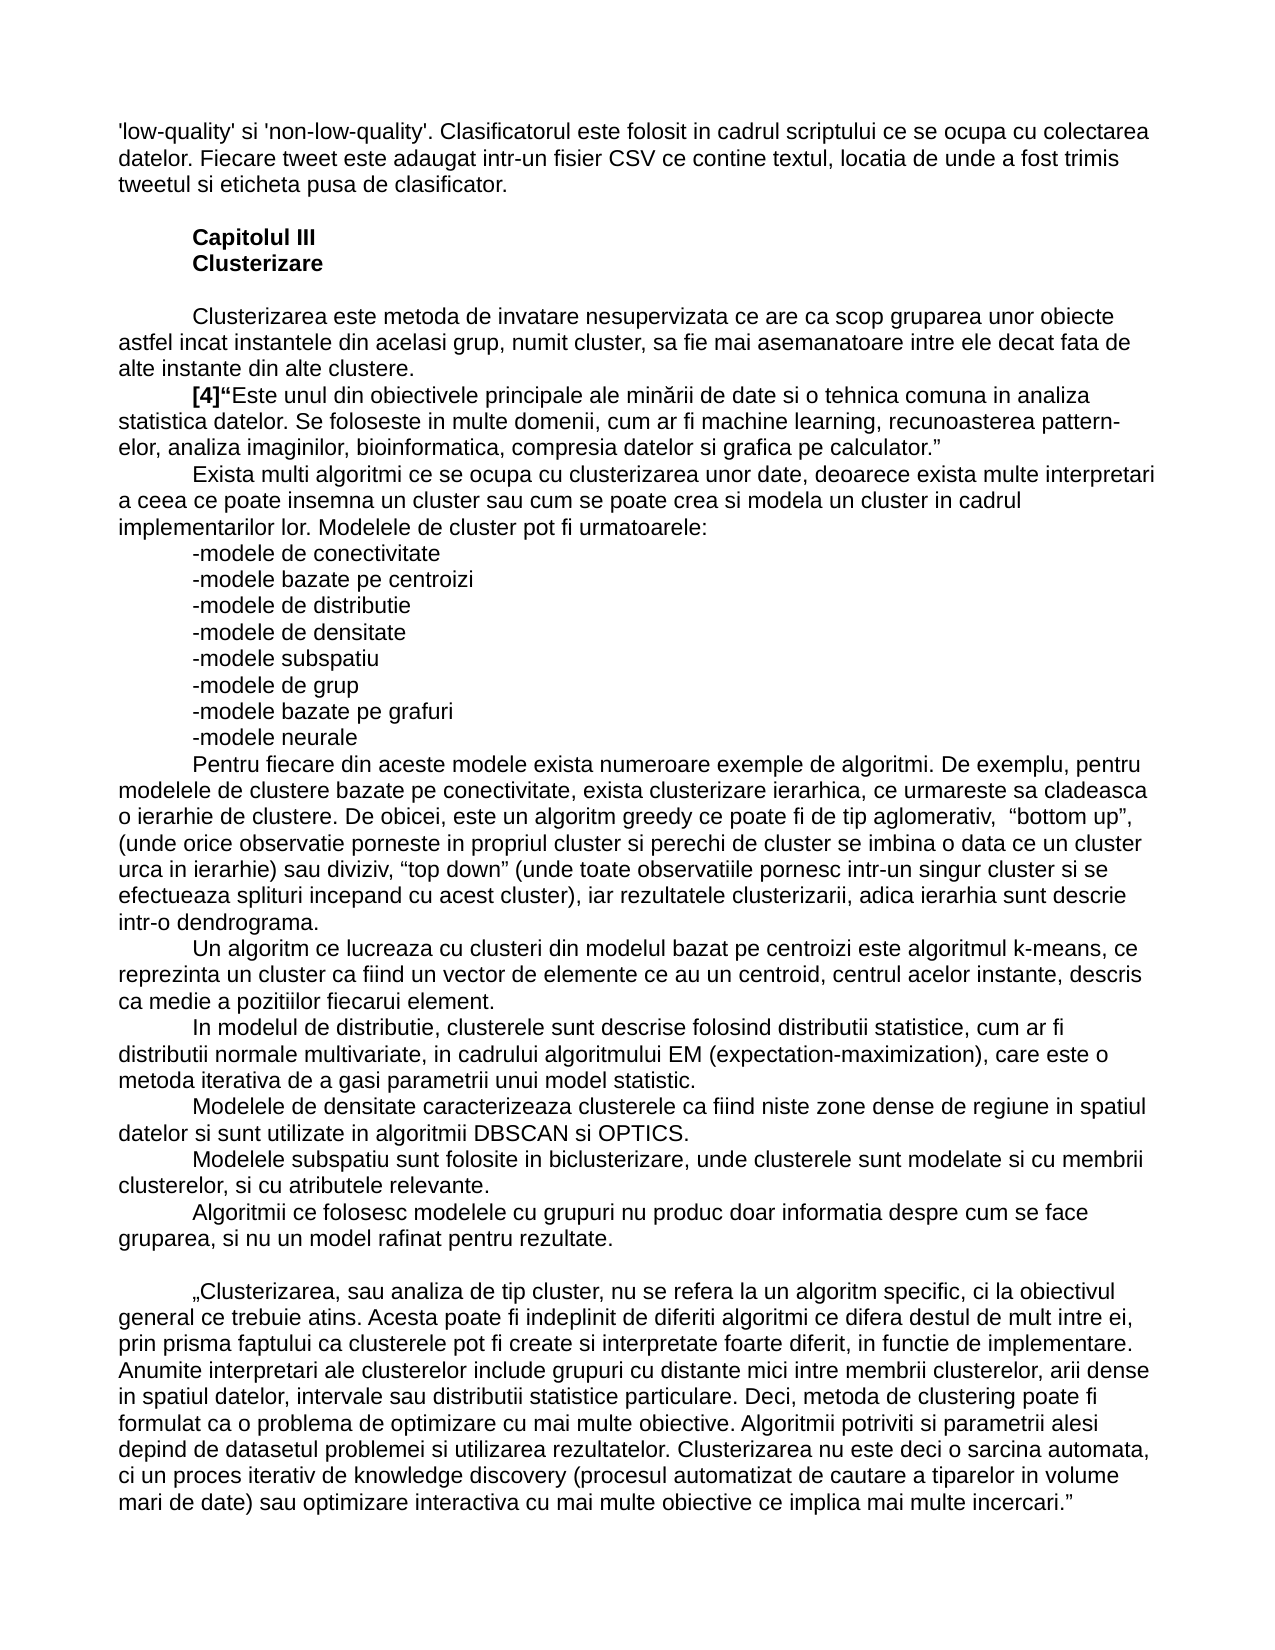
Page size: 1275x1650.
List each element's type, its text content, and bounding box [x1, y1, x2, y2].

text Clusterizarea este metoda de invatare nesupervizata ce are ca scop gruparea unor obiecte astfel incat instantele din acelasi grup, numit cluster, sa fie mai asemanatoare intre ele decat fata de alte instante din alte clustere. [118, 303, 1157, 382]
text -modele subspatiu [118, 645, 1157, 672]
text Modelele de densitate caracterizeaza clusterele ca fiind niste zone dense de regiune in spatiul datelor si sunt utilizate in algoritmii DBSCAN si OPTICS. [118, 1093, 1157, 1146]
text -modele neurale [118, 724, 1157, 751]
text In modelul de distributie, clusterele sunt descrise folosind distributii statistice, cum ar fi distributii normale multivariate, in cadrului algoritmului EM (expectation-maximization), care este o metoda iterativa de a gasi parametrii unui model statistic. [118, 1014, 1157, 1093]
text -modele de densitate [118, 619, 1157, 645]
text -modele bazate pe grafuri [118, 698, 1157, 724]
text Exista multi algoritmi ce se ocupa cu clusterizarea unor date, deoarece exista multe interpretari a ceea ce poate insemna un cluster sau cum se poate crea si modela un cluster in cadrul implementarilor lor. Modelele de cluster pot fi urmatoarele: -modele de conectivitate -modele bazate pe centroizi [118, 461, 1157, 592]
text -modele de grup [118, 672, 1157, 698]
text Capitolul III [118, 223, 1157, 250]
text Un algoritm ce lucreaza cu clusteri din modelul bazat pe centroizi este algoritmul k-means, ce reprezinta un cluster ca fiind un vector de elemente ce au un centroid, centrul acelor instante, descris ca medie a pozitiilor fiecarui element. [118, 935, 1157, 1014]
text „Clusterizarea, sau analiza de tip cluster, nu se refera la un algoritm specific, ci la obiectivul general ce trebuie atins. Acesta poate fi indeplinit de diferiti algoritmi ce difera destul de mult intre ei, prin prisma faptului ca clusterele pot fi create si interpretate foarte diferit, in functie de implementare. Anumite interpretari ale clusterelor include grupuri cu distante mici intre membrii clusterelor, arii dense in spatiul datelor, intervale sau distributii statistice particulare. Deci, metoda de clustering poate fi formulat ca o problema de optimizare cu mai multe obiective. Algoritmii potriviti si parametrii alesi depind de datasetul problemei si utilizarea rezultatelor. Clusterizarea nu este deci o sarcina automata, ci un proces iterativ de knowledge discovery (procesul automatizat de cautare a tiparelor in volume mari de date) sau optimizare interactiva cu mai multe obiective ce implica mai multe incercari.” [118, 1278, 1157, 1515]
text [4]“Este unul din obiectivele principale ale minării de date si o tehnica comuna in analiza statistica datelor. Se foloseste in multe domenii, cum ar fi machine learning, recunoasterea pattern-elor, analiza imaginilor, bioinformatica, compresia datelor si grafica pe calculator.” [118, 382, 1157, 461]
text Clusterizare [118, 250, 1157, 276]
text Pentru fiecare din aceste modele exista numeroare exemple de algoritmi. De exemplu, pentru modelele de clustere bazate pe conectivitate, exista clusterizare ierarhica, ce urmareste sa cladeasca o ierarhie de clustere. De obicei, este un algoritm greedy ce poate fi de tip aglomerativ, “bottom up”, (unde orice observatie porneste in propriul cluster si perechi de cluster se imbina o data ce un cluster urca in ierarhie) sau diviziv, “top down” (unde toate observatiile pornesc intr-un singur cluster si se efectueaza splituri incepand cu acest cluster), iar rezultatele clusterizarii, adica ierarhia sunt descrie intr-o dendrograma. [118, 751, 1157, 935]
text Modelele subspatiu sunt folosite in biclusterizare, unde clusterele sunt modelate si cu membrii clusterelor, si cu atributele relevante. [118, 1146, 1157, 1199]
text Algoritmii ce folosesc modelele cu grupuri nu produc doar informatia despre cum se face gruparea, si nu un model rafinat pentru rezultate. [118, 1199, 1157, 1251]
text 'low-quality' si 'non-low-quality'. Clasificatorul este folosit in cadrul scriptului ce se ocupa cu colectarea datelor. Fiecare tweet este adaugat intr-un fisier CSV ce contine textul, locatia de unde a fost trimis tweetul si eticheta pusa de clasificator. [118, 118, 1157, 197]
text -modele de distributie [118, 592, 1157, 619]
